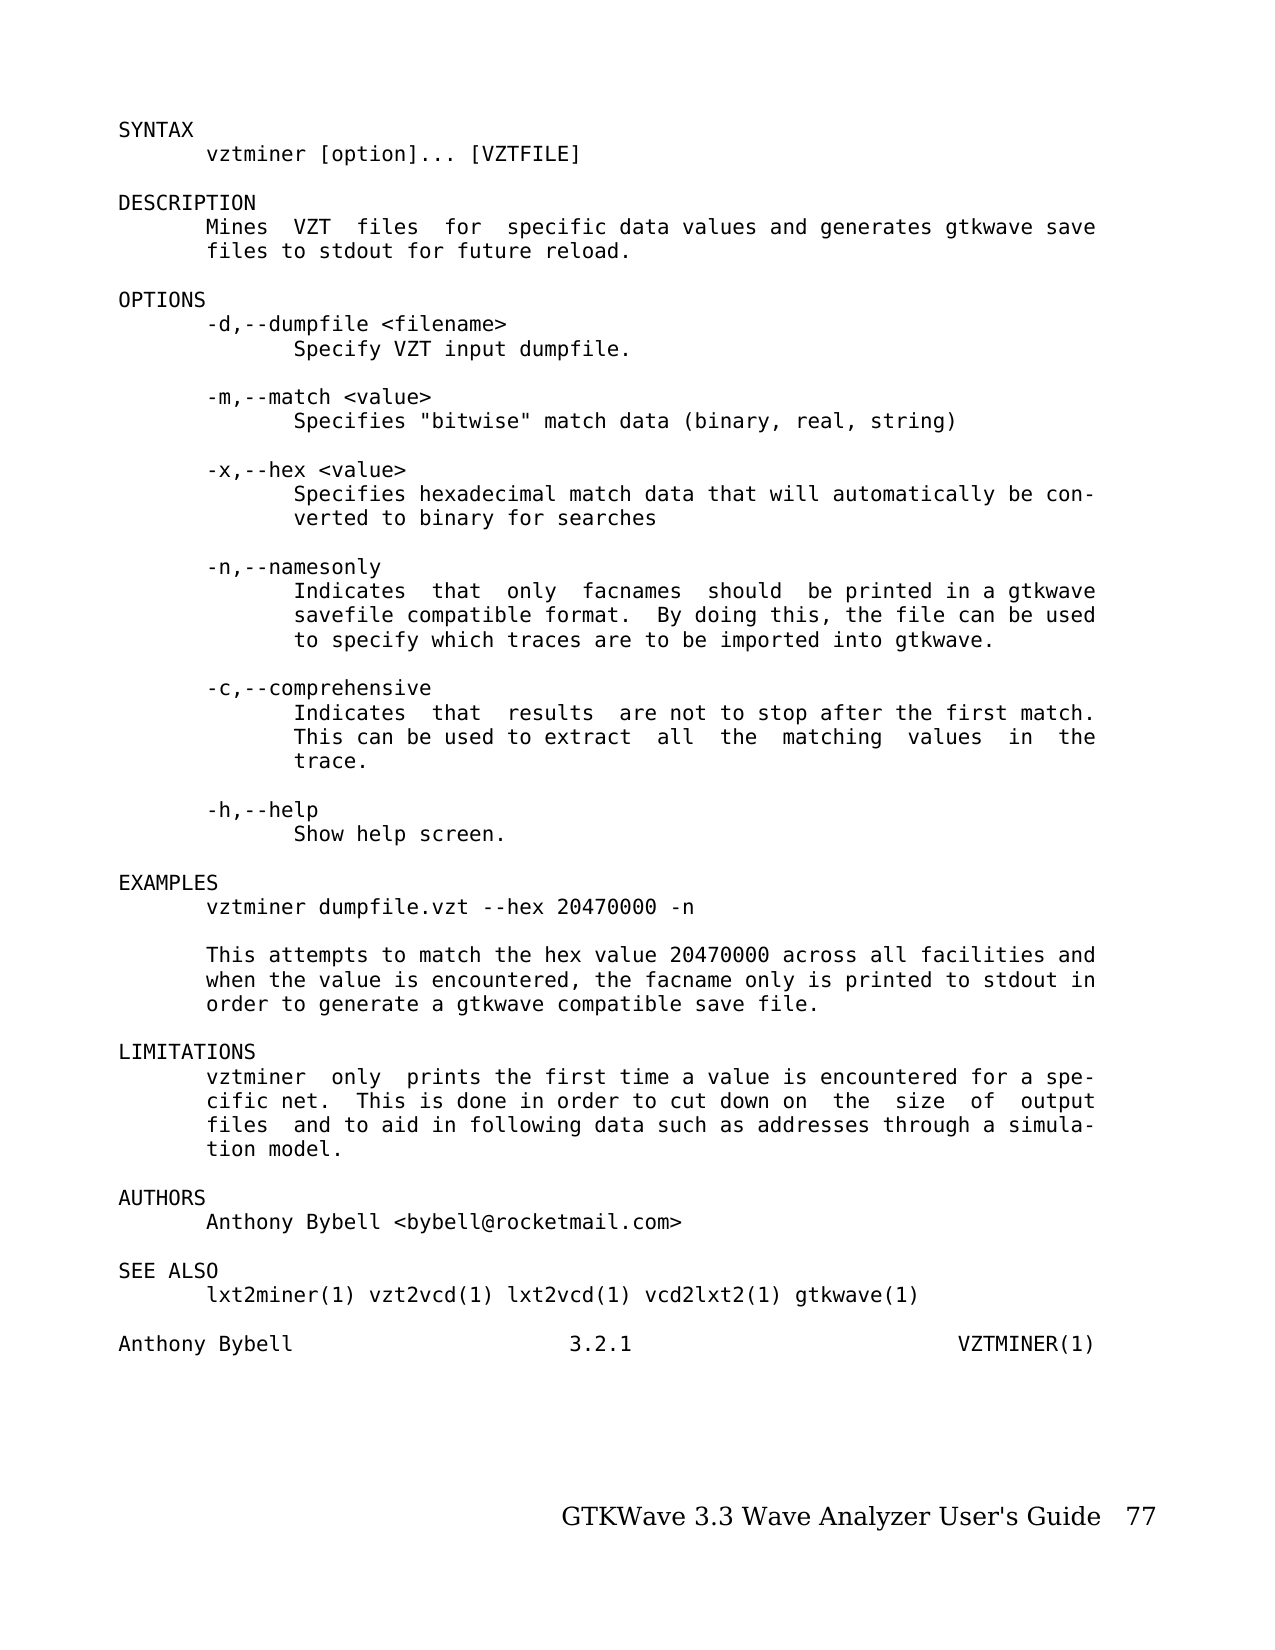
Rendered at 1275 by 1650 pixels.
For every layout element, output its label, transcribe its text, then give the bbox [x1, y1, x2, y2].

text vztminer [option]... [VZTFILE] [118, 142, 1157, 167]
text Anthony Bybell <bybell@rocketmail.com> [118, 1210, 1157, 1234]
text Indicates that results are not to stop after the first match. [118, 701, 1157, 725]
text verted to binary for searches [118, 506, 1157, 531]
text Anthony Bybell 3.2.1 VZTMINER(1) [118, 1332, 1157, 1356]
text cific net. This is done in order to cut down on the size of output [118, 1089, 1157, 1113]
text -h,--help [118, 798, 1157, 822]
text DESCRIPTION [118, 191, 1157, 215]
text vztminer dumpfile.vzt --hex 20470000 -n [118, 895, 1157, 919]
text Specifies "bitwise" match data (binary, real, string) [118, 409, 1157, 434]
text OPTIONS [118, 288, 1157, 312]
text -x,--hex <value> [118, 458, 1157, 482]
text Indicates that only facnames should be printed in a gtkwave [118, 579, 1157, 603]
text -m,--match <value> [118, 385, 1157, 409]
text when the value is encountered, the facname only is printed to stdout in [118, 968, 1157, 992]
text files and to aid in following data such as addresses through a simula- [118, 1113, 1157, 1137]
text -c,--comprehensive [118, 676, 1157, 701]
text EXAMPLES [118, 871, 1157, 895]
text Specify VZT input dumpfile. [118, 337, 1157, 361]
text order to generate a gtkwave compatible save file. [118, 992, 1157, 1016]
text Specifies hexadecimal match data that will automatically be con- [118, 482, 1157, 506]
text This attempts to match the hex value 20470000 across all facilities and [118, 943, 1157, 968]
text AUTHORS [118, 1186, 1157, 1210]
text files to stdout for future reload. [118, 239, 1157, 264]
text to specify which traces are to be imported into gtkwave. [118, 628, 1157, 652]
text LIMITATIONS [118, 1040, 1157, 1065]
text savefile compatible format. By doing this, the file can be used [118, 603, 1157, 628]
text -n,--namesonly [118, 555, 1157, 579]
text SYNTAX [118, 118, 1157, 142]
text -d,--dumpfile <filename> [118, 312, 1157, 337]
text vztminer only prints the first time a value is encountered for a spe- [118, 1065, 1157, 1089]
text This can be used to extract all the matching values in the [118, 725, 1157, 749]
text Show help screen. [118, 822, 1157, 846]
text lxt2miner(1) vzt2vcd(1) lxt2vcd(1) vcd2lxt2(1) gtkwave(1) [118, 1283, 1157, 1307]
text Mines VZT files for specific data values and generates gtkwave save [118, 215, 1157, 239]
text SEE ALSO [118, 1259, 1157, 1283]
text trace. [118, 749, 1157, 773]
text tion model. [118, 1137, 1157, 1162]
